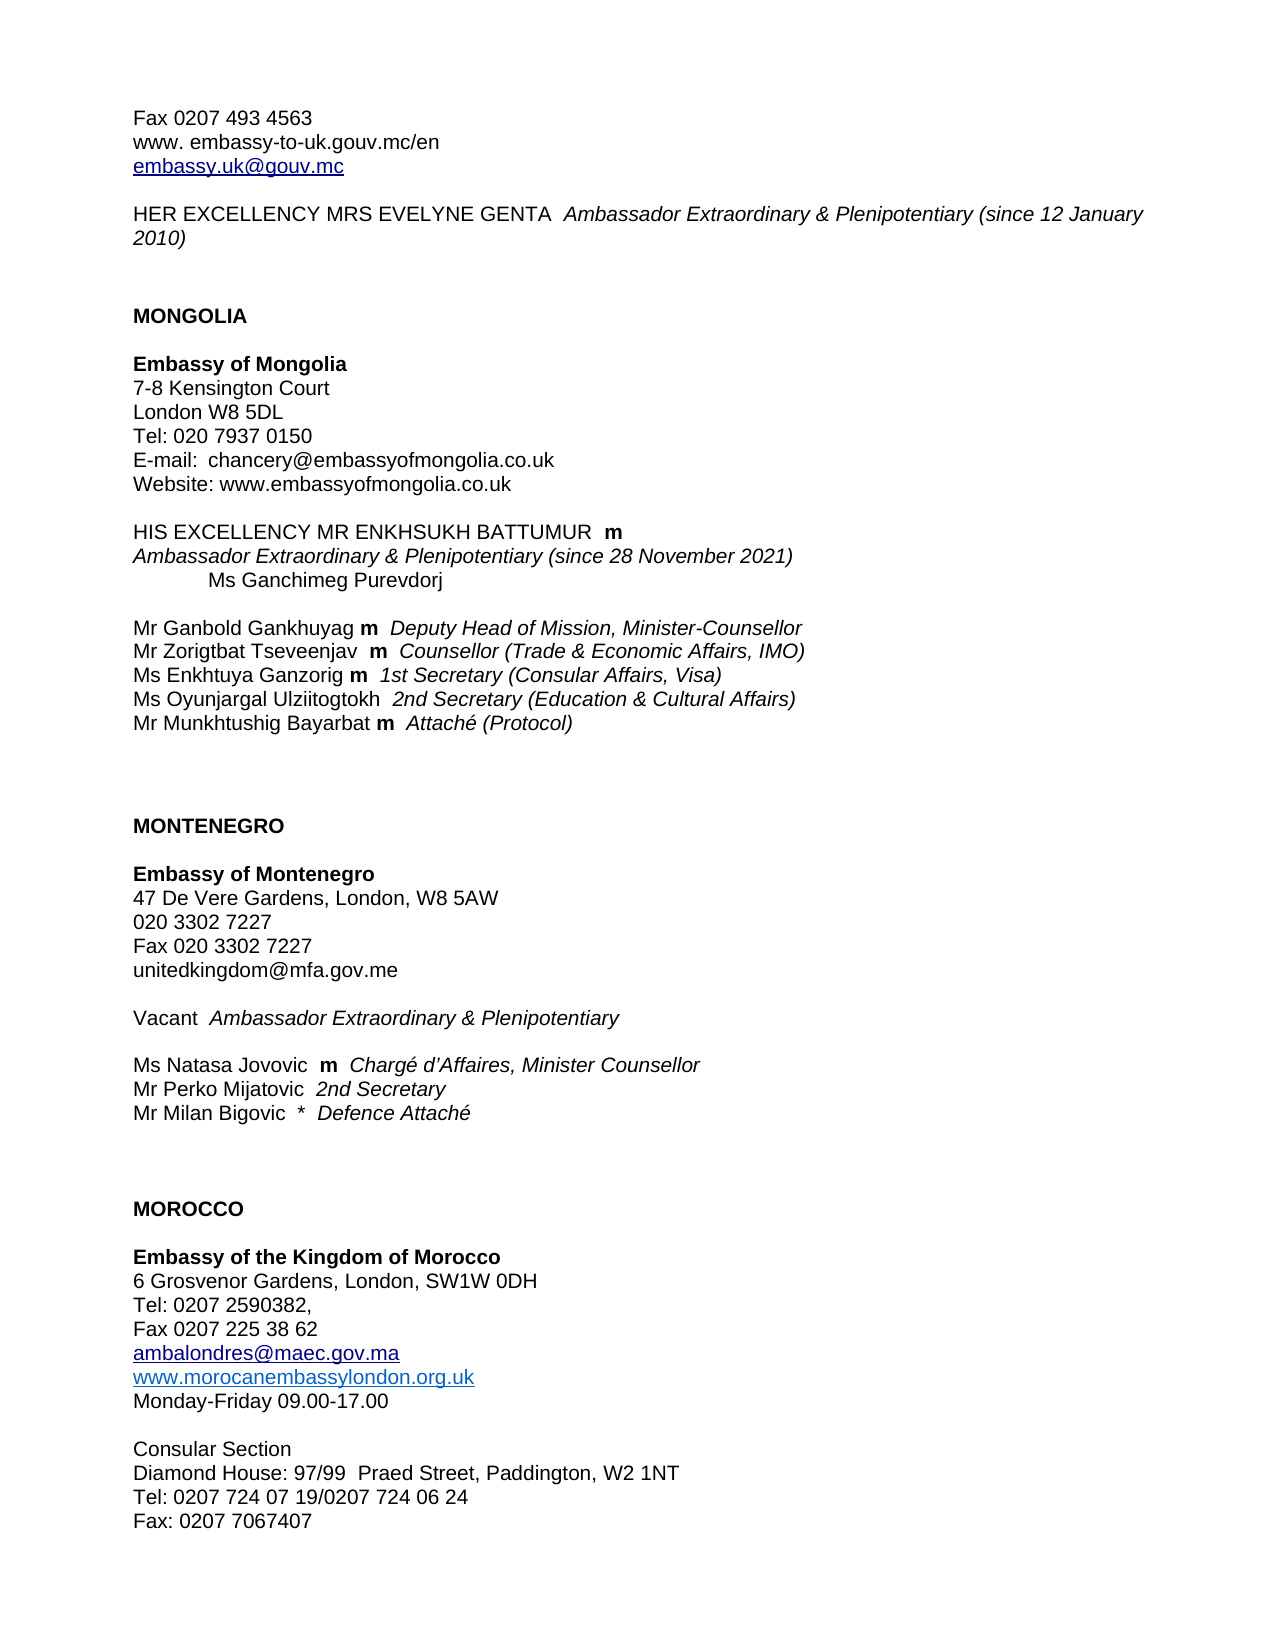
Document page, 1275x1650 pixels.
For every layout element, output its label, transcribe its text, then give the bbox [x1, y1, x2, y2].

text Mr Perko Mijatovic 2nd Secretary [133, 1077, 1181, 1101]
text Embassy of the Kingdom of Morocco [133, 1245, 1181, 1269]
text Tel: 0207 2590382, [133, 1293, 1181, 1317]
text embassy.uk@gouv.mc [133, 153, 1181, 177]
text 6 Grosvenor Gardens, London, SW1W 0DH [133, 1269, 1181, 1293]
text ambalondres@maec.gov.ma www.morocanembassylondon.org.uk Monday-Friday 09.00-17.00 Consular Section Diamond House: 97/99 Praed Street, Paddington, W2 1NT [133, 1341, 1181, 1484]
text MONTENEGRO [133, 814, 1181, 838]
text Mr Milan Bigovic * Defence Attaché [133, 1101, 1181, 1125]
text MONGOLIA [133, 304, 1181, 328]
text HER EXCELLENCY MRS EVELYNE GENTA Ambassador Extraordinary & Plenipotentiary (since 12 January 2010) [133, 201, 1181, 249]
text Fax 020 3302 7227 [133, 933, 1181, 957]
text 020 3302 7227 [133, 909, 1181, 933]
text Embassy of Montenegro [133, 862, 1181, 886]
text www. embassy-to-uk.gouv.mc/en [133, 129, 1181, 153]
text Ms Ganchimeg Purevdorj [133, 567, 1181, 591]
text Mr Zorigtbat Tseveenjav m Counsellor (Trade & Economic Affairs, IMO) [133, 639, 1181, 663]
text Tel: 020 7937 0150 [133, 424, 1181, 448]
text Mr Munkhtushig Bayarbat m Attaché (Protocol) [133, 711, 1181, 735]
text Ms Oyunjargal Ulziitogtokh 2nd Secretary (Education & Cultural Affairs) [133, 687, 1181, 711]
text HIS EXCELLENCY MR ENKHSUKH BATTUMUR m [133, 519, 1181, 543]
text Fax 0207 493 4563 [133, 106, 1181, 129]
text Fax: 0207 7067407 [133, 1508, 1181, 1532]
text Ms Natasa Jovovic m Chargé d’Affaires, Minister Counsellor [133, 1053, 1181, 1077]
text Ms Enkhtuya Ganzorig m 1st Secretary (Consular Affairs, Visa) [133, 663, 1181, 687]
text 47 De Vere Gardens, London, W8 5AW [133, 886, 1181, 909]
text Vacant Ambassador Extraordinary & Plenipotentiary [133, 1005, 1181, 1029]
text Website: www.embassyofmongolia.co.uk [133, 472, 1181, 496]
text MOROCCO [133, 1197, 1181, 1221]
text Mr Ganbold Gankhuyag m Deputy Head of Mission, Minister-Counsellor [133, 615, 1181, 639]
text Fax 0207 225 38 62 [133, 1317, 1181, 1341]
text Tel: 0207 724 07 19/0207 724 06 24 [133, 1484, 1181, 1508]
text London W8 5DL [133, 400, 1181, 424]
text 7-8 Kensington Court [133, 376, 1181, 400]
text Embassy of Mongolia [133, 352, 1181, 376]
text Ambassador Extraordinary & Plenipotentiary (since 28 November 2021) [133, 543, 1181, 567]
text E-mail: chancery@embassyofmongolia.co.uk [133, 448, 1181, 472]
text unitedkingdom@mfa.gov.me [133, 957, 1181, 981]
